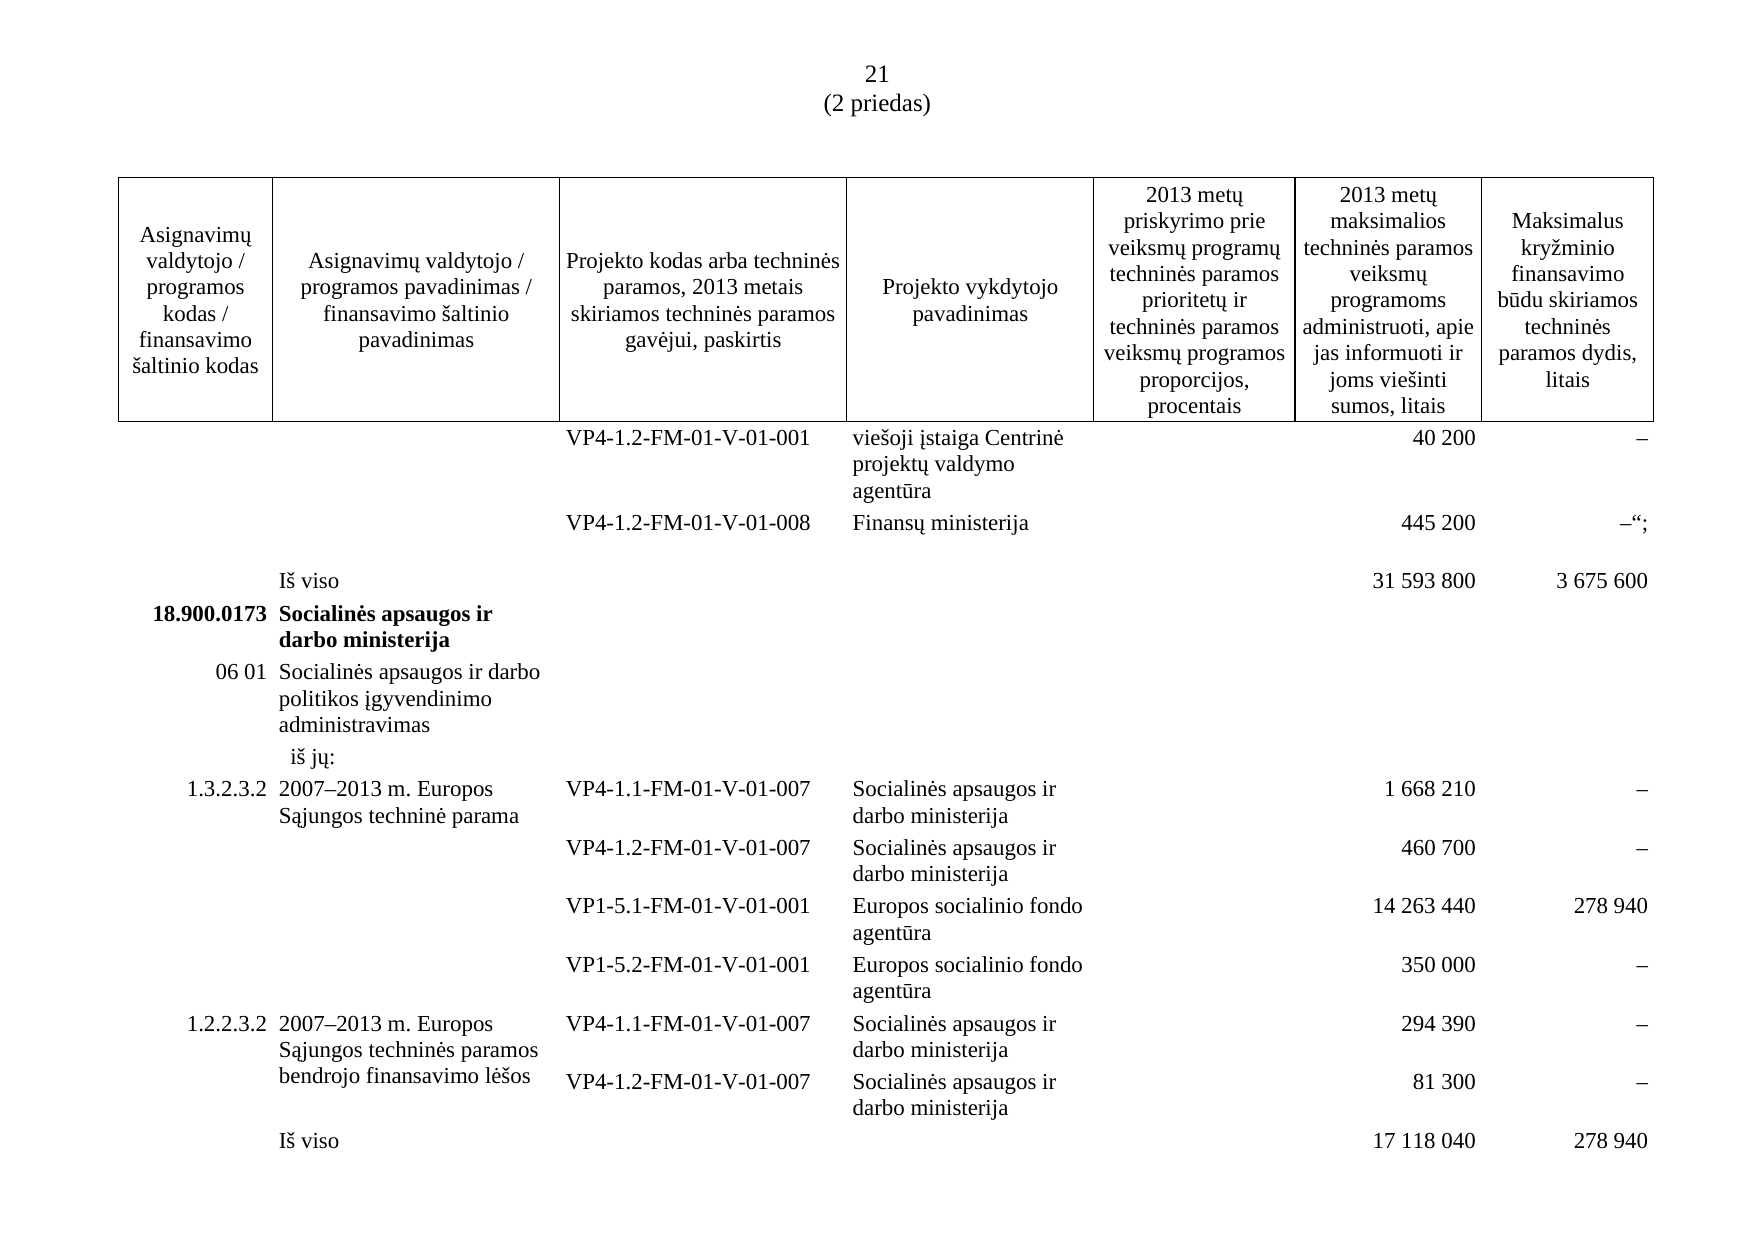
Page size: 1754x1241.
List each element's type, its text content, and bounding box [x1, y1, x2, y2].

table_cell 14 263 440 [1295, 890, 1481, 948]
table_cell [1481, 655, 1654, 740]
table_cell [560, 655, 846, 740]
table_cell 2007–2013 m. Europos Sąjungos techninė parama [273, 773, 559, 1007]
table_cell VP4-1.2-FM-01-V-01-001 [560, 422, 846, 506]
table_header Maksimalus kryžminio finansavimo būdu skiriamos techninės paramos dydis, litais [1482, 178, 1653, 421]
table_cell [273, 422, 559, 506]
table_cell [846, 655, 1094, 740]
table_cell [1094, 655, 1295, 740]
table_cell Socialinės apsaugos ir darbo ministerija [273, 597, 559, 655]
table_cell [1295, 740, 1481, 772]
table_cell – [1481, 1007, 1654, 1065]
table_cell [1094, 506, 1295, 565]
table_cell [846, 597, 1094, 655]
table_cell [1094, 597, 1295, 655]
table_cell 294 390 [1295, 1007, 1481, 1065]
table_cell [1295, 655, 1481, 740]
table_cell viešoji įstaiga Centrinė projektų valdymo agentūra [846, 422, 1094, 506]
table_cell [1094, 565, 1295, 597]
table_cell iš jų: [273, 740, 559, 772]
table_cell 81 300 [1295, 1065, 1481, 1124]
table_header 2013 metų priskyrimo prie veiksmų programų techninės paramos prioritetų ir techninės paramos veiksmų programos proporcijos, procentais [1094, 178, 1294, 421]
table_cell [1094, 422, 1295, 506]
table_cell 445 200 [1295, 506, 1481, 565]
table_cell [560, 740, 846, 772]
table_cell 18.900.0173 [118, 597, 273, 655]
table_cell Finansų ministerija [846, 506, 1094, 565]
table_cell [1094, 1124, 1295, 1156]
table_cell 350 000 [1295, 948, 1481, 1007]
table_cell –“; [1481, 506, 1654, 565]
table_cell – [1481, 422, 1654, 506]
table_cell VP4-1.1-FM-01-V-01-007 [560, 1007, 846, 1065]
table_cell 278 940 [1481, 1124, 1654, 1156]
table_cell [1094, 740, 1295, 772]
table_cell VP1-5.1-FM-01-V-01-001 [560, 890, 846, 948]
table_cell 1.2.2.3.2 [118, 1007, 273, 1124]
table_cell [1094, 890, 1295, 948]
table_cell [118, 422, 273, 506]
table_cell – [1481, 773, 1654, 831]
table_cell [1094, 831, 1295, 889]
table_cell Europos socialinio fondo agentūra [846, 948, 1094, 1007]
table_cell [846, 1124, 1094, 1156]
table_cell 278 940 [1481, 890, 1654, 948]
table_cell 17 118 040 [1295, 1124, 1481, 1156]
table_cell [1094, 773, 1295, 831]
table_cell 06 01 [118, 655, 273, 772]
table_header Projekto vykdytojo pavadinimas [847, 178, 1093, 421]
table_header Projekto kodas arba techninės paramos, 2013 metais skiriamos techninės paramos gavėjui, paskirtis [560, 178, 846, 421]
table_cell [118, 1124, 273, 1156]
table_cell – [1481, 1065, 1654, 1124]
table_cell [118, 506, 273, 565]
table_cell VP4-1.1-FM-01-V-01-007 [560, 773, 846, 831]
table_cell [1481, 740, 1654, 772]
table_header Asignavimų valdytojo / programos kodas / finansavimo šaltinio kodas [119, 178, 272, 421]
table_cell [273, 506, 559, 565]
table_cell VP4-1.2-FM-01-V-01-007 [560, 831, 846, 889]
table_cell [1094, 1065, 1295, 1124]
table_cell – [1481, 948, 1654, 1007]
table_cell [1094, 948, 1295, 1007]
table_cell 1.3.2.3.2 [118, 773, 273, 1007]
table_cell [1481, 597, 1654, 655]
table_cell Socialinės apsaugos ir darbo ministerija [846, 1065, 1094, 1124]
table_cell [1094, 1007, 1295, 1065]
table_cell Socialinės apsaugos ir darbo politikos įgyvendinimo administravimas [273, 655, 559, 740]
table_cell VP4-1.2-FM-01-V-01-008 [560, 506, 846, 565]
table_cell VP1-5.2-FM-01-V-01-001 [560, 948, 846, 1007]
table_cell Socialinės apsaugos ir darbo ministerija [846, 831, 1094, 889]
table_header Asignavimų valdytojo / programos pavadinimas / finansavimo šaltinio pavadinimas [273, 178, 559, 421]
table_cell 40 200 [1295, 422, 1481, 506]
table_cell Iš viso [273, 1124, 559, 1156]
table_cell [118, 565, 273, 597]
table_cell – [1481, 831, 1654, 889]
table_cell 2007–2013 m. Europos Sąjungos techninės paramos bendrojo finansavimo lėšos [273, 1007, 559, 1124]
table_cell [846, 565, 1094, 597]
table_cell Socialinės apsaugos ir darbo ministerija [846, 1007, 1094, 1065]
table_cell VP4-1.2-FM-01-V-01-007 [560, 1065, 846, 1124]
table_cell Europos socialinio fondo agentūra [846, 890, 1094, 948]
table_cell Socialinės apsaugos ir darbo ministerija [846, 773, 1094, 831]
table_cell Iš viso [273, 565, 559, 597]
table_cell [560, 1124, 846, 1156]
table_cell 31 593 800 [1295, 565, 1481, 597]
table_cell [846, 740, 1094, 772]
table_cell [1295, 597, 1481, 655]
table_cell [560, 597, 846, 655]
table_header 2013 metų maksimalios techninės paramos veiksmų programoms administruoti, apie jas informuoti ir joms viešinti sumos, litais [1296, 178, 1481, 421]
table_cell 460 700 [1295, 831, 1481, 889]
table_cell [560, 565, 846, 597]
table_cell 3 675 600 [1481, 565, 1654, 597]
table_cell 1 668 210 [1295, 773, 1481, 831]
